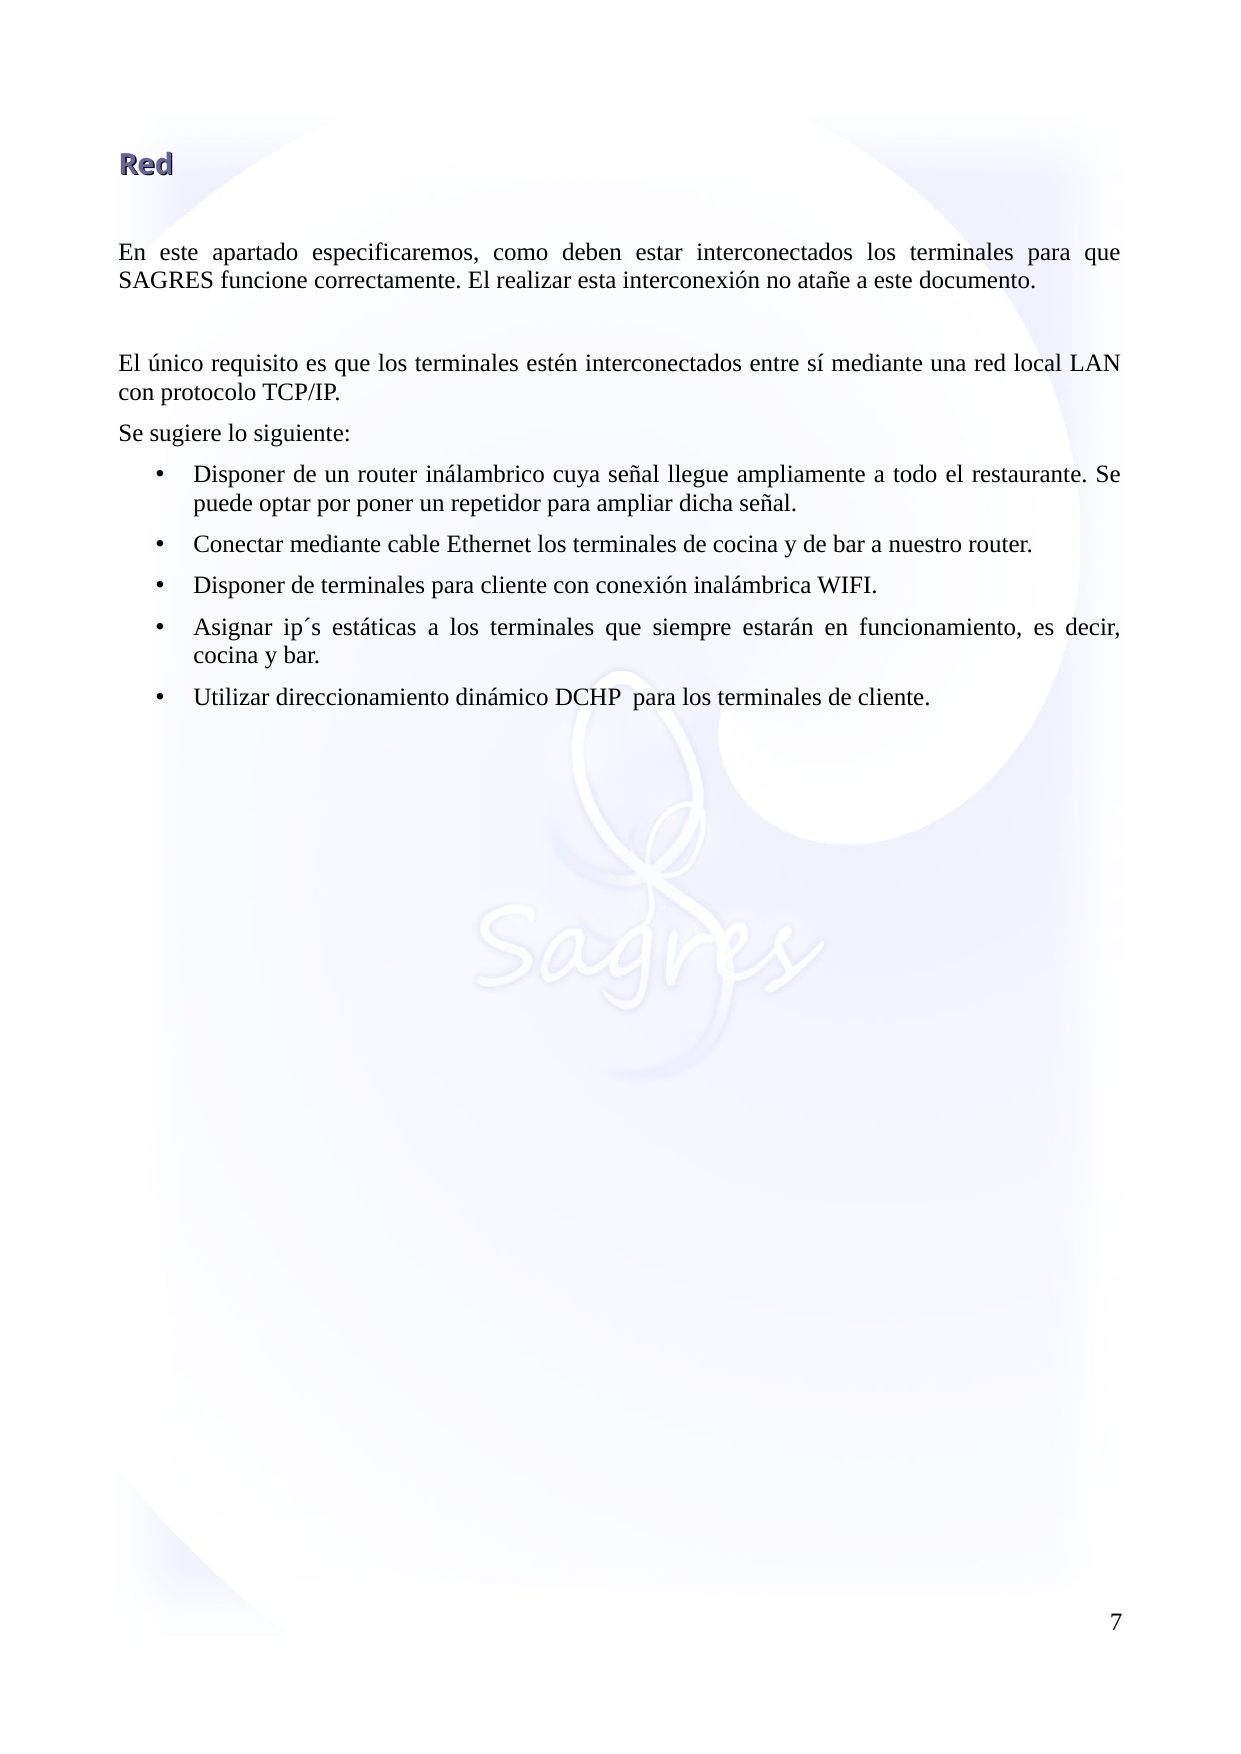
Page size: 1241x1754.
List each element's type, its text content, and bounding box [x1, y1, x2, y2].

text El único requisito es que los terminales estén interconectados entre sí mediante una red local LAN con protocolo TCP/IP. [118, 348, 1122, 405]
list Disponer de un router inálambrico cuya señal llegue ampliamente a todo el restaurante. Se puede optar por poner un repetidor para ampliar dicha señal. [156, 459, 1122, 517]
subtitle Red [118, 143, 1122, 183]
picture [118, 405, 1122, 418]
list Disponer de terminales para cliente con conexión inalámbrica WIFI. [156, 570, 1122, 599]
list Conectar mediante cable Ethernet los terminales de cocina y de bar a nuestro router. [156, 529, 1122, 558]
picture [118, 294, 1122, 348]
list Utilizar direccionamiento dinámico DCHP para los terminales de cliente. [156, 682, 1122, 710]
picture [118, 447, 1122, 1636]
picture [118, 183, 1122, 237]
list Asignar ip´s estáticas a los terminales que siempre estarán en funcionamiento, es decir, cocina y bar. [156, 612, 1122, 669]
text En este apartado especificaremos, como deben estar interconectados los terminales para que SAGRES funcione correctamente. El realizar esta interconexión no atañe a este documento. [118, 237, 1122, 294]
picture [118, 118, 1122, 143]
text Se sugiere lo siguiente: [118, 418, 1122, 447]
